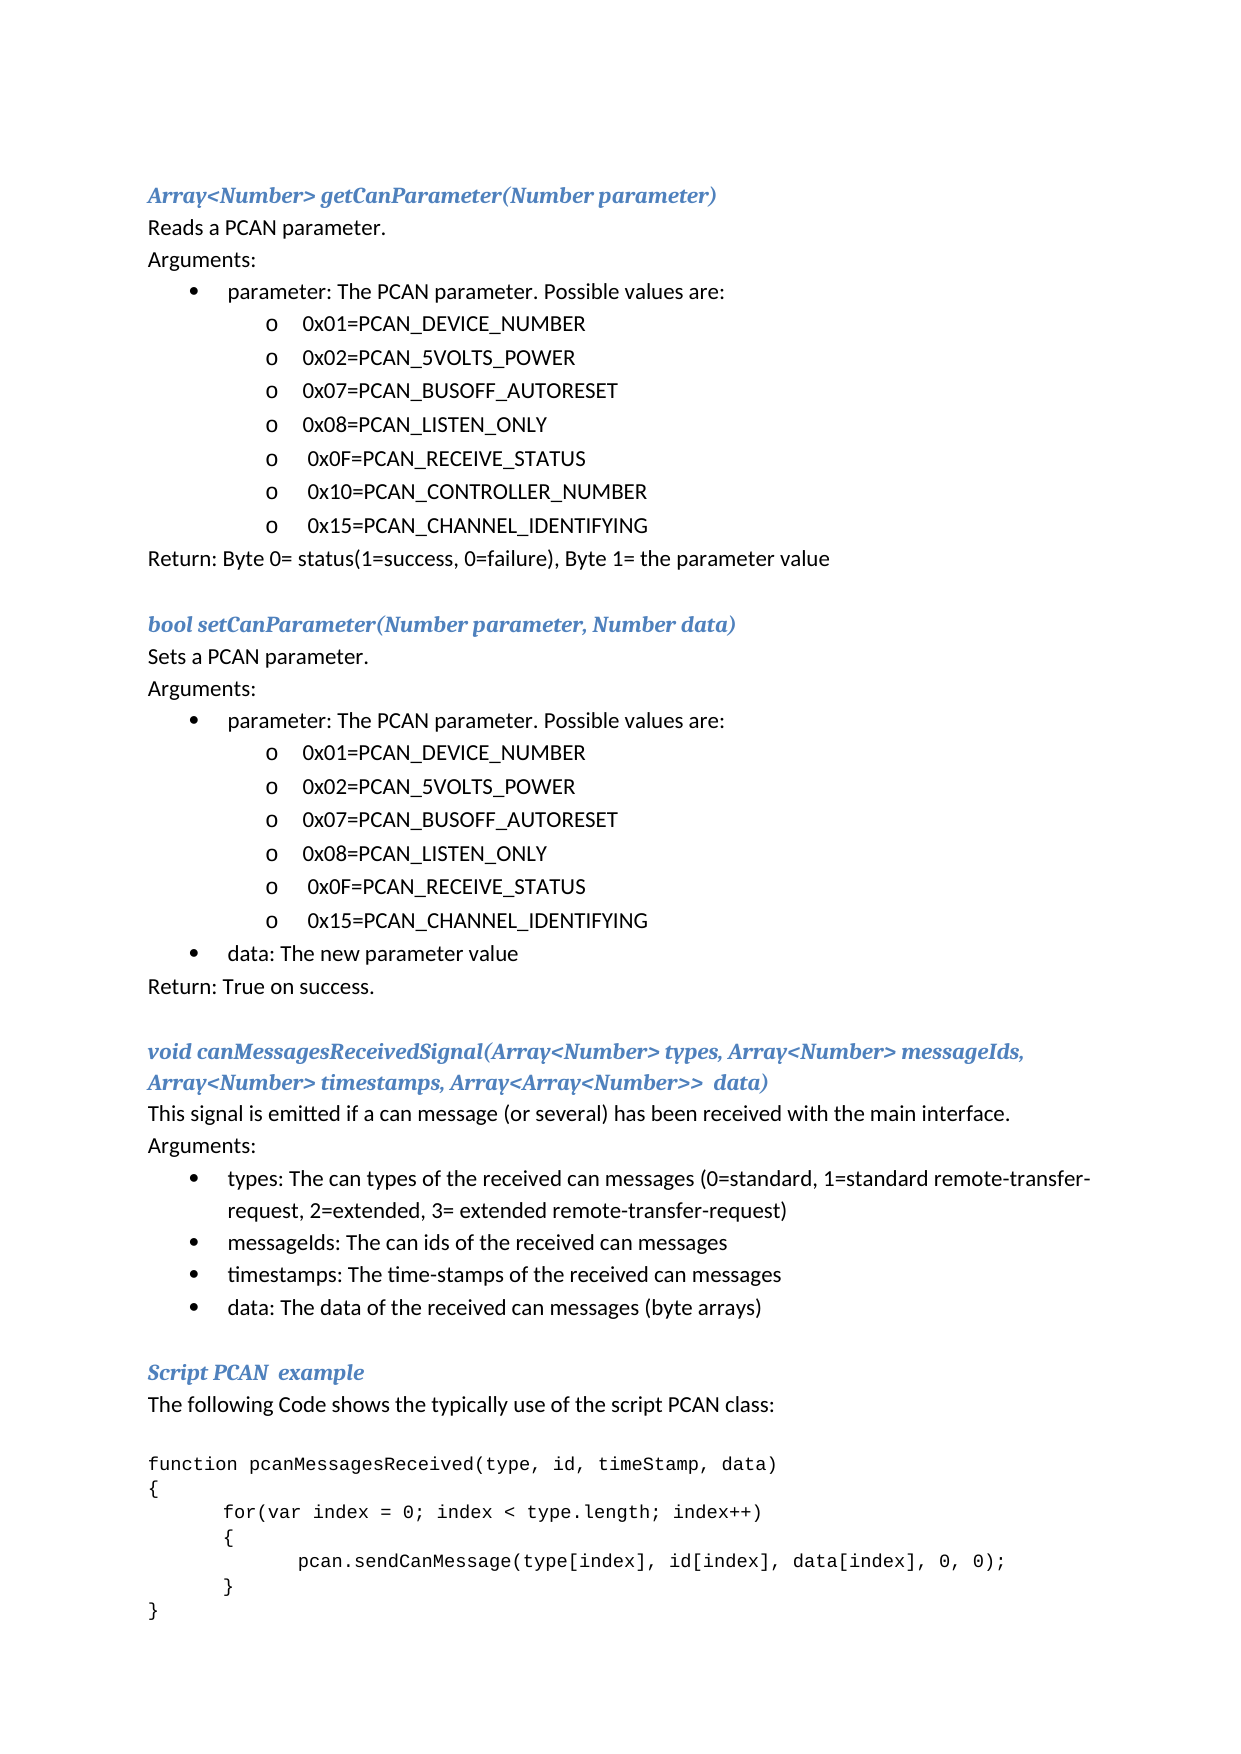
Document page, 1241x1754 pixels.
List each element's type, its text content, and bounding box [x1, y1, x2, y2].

list data: The new parameter value [190, 939, 1093, 968]
list 0x07=PCAN_BUSOFF_AUTORESET [265, 805, 1093, 834]
list parameter: The PCAN parameter. Possible values are: [190, 706, 1093, 734]
subtitle Array<Number> getCanParameter(Number parameter) [148, 183, 1093, 209]
text Arguments: [148, 245, 1093, 273]
text } [148, 1576, 1093, 1598]
text { [148, 1528, 1093, 1549]
list 0x15=PCAN_CHANNEL_IDENTIFYING [265, 906, 1093, 935]
list 0x07=PCAN_BUSOFF_AUTORESET [265, 377, 1093, 406]
text Arguments: [148, 674, 1093, 702]
list data: The data of the received can messages (byte arrays) [190, 1293, 1093, 1321]
list 0x10=PCAN_CONTROLLER_NUMBER [265, 477, 1093, 506]
list messageIds: The can ids of the received can messages [190, 1228, 1093, 1256]
list 0x02=PCAN_5VOLTS_POWER [265, 772, 1093, 801]
list 0x0F=PCAN_RECEIVE_STATUS [265, 872, 1093, 902]
list 0x0F=PCAN_RECEIVE_STATUS [265, 444, 1093, 473]
text { [148, 1479, 1093, 1500]
list 0x01=PCAN_DEVICE_NUMBER [265, 309, 1093, 339]
list 0x08=PCAN_LISTEN_ONLY [265, 410, 1093, 439]
text Sets a PCAN parameter. [148, 642, 1093, 670]
list 0x08=PCAN_LISTEN_ONLY [265, 839, 1093, 868]
subtitle Script PCAN example [148, 1360, 1093, 1386]
text The following Code shows the typically use of the script PCAN class: [148, 1390, 1093, 1418]
list 0x01=PCAN_DEVICE_NUMBER [265, 738, 1093, 767]
text Return: True on success. [148, 972, 1093, 1000]
list 0x02=PCAN_5VOLTS_POWER [265, 343, 1093, 372]
list parameter: The PCAN parameter. Possible values are: [190, 277, 1093, 305]
subtitle void canMessagesReceivedSignal(Array<Number> types, Array<Number> messageIds, Array<Number> timestamps, Array<Array<Number>> data) [148, 1039, 1093, 1096]
list timestamps: The time-stamps of the received can messages [190, 1260, 1093, 1288]
text Return: Byte 0= status(1=success, 0=failure), Byte 1= the parameter value [148, 544, 1093, 572]
text for(var index = 0; index < type.length; index++) [148, 1503, 1093, 1524]
text Arguments: [148, 1132, 1093, 1160]
text function pcanMessagesReceived(type, id, timeStamp, data) [148, 1454, 1093, 1476]
text Reads a PCAN parameter. [148, 213, 1093, 241]
text } [148, 1601, 1093, 1622]
list 0x15=PCAN_CHANNEL_IDENTIFYING [265, 511, 1093, 540]
subtitle bool setCanParameter(Number parameter, Number data) [148, 612, 1093, 638]
text pcan.sendCanMessage(type[index], id[index], data[index], 0, 0); [148, 1552, 1093, 1573]
list types: The can types of the received can messages (0=standard, 1=standard remote-transfer-request, 2=extended, 3= extended remote-transfer-request) [190, 1164, 1093, 1224]
text This signal is emitted if a can message (or several) has been received with the main interface. [148, 1099, 1093, 1127]
